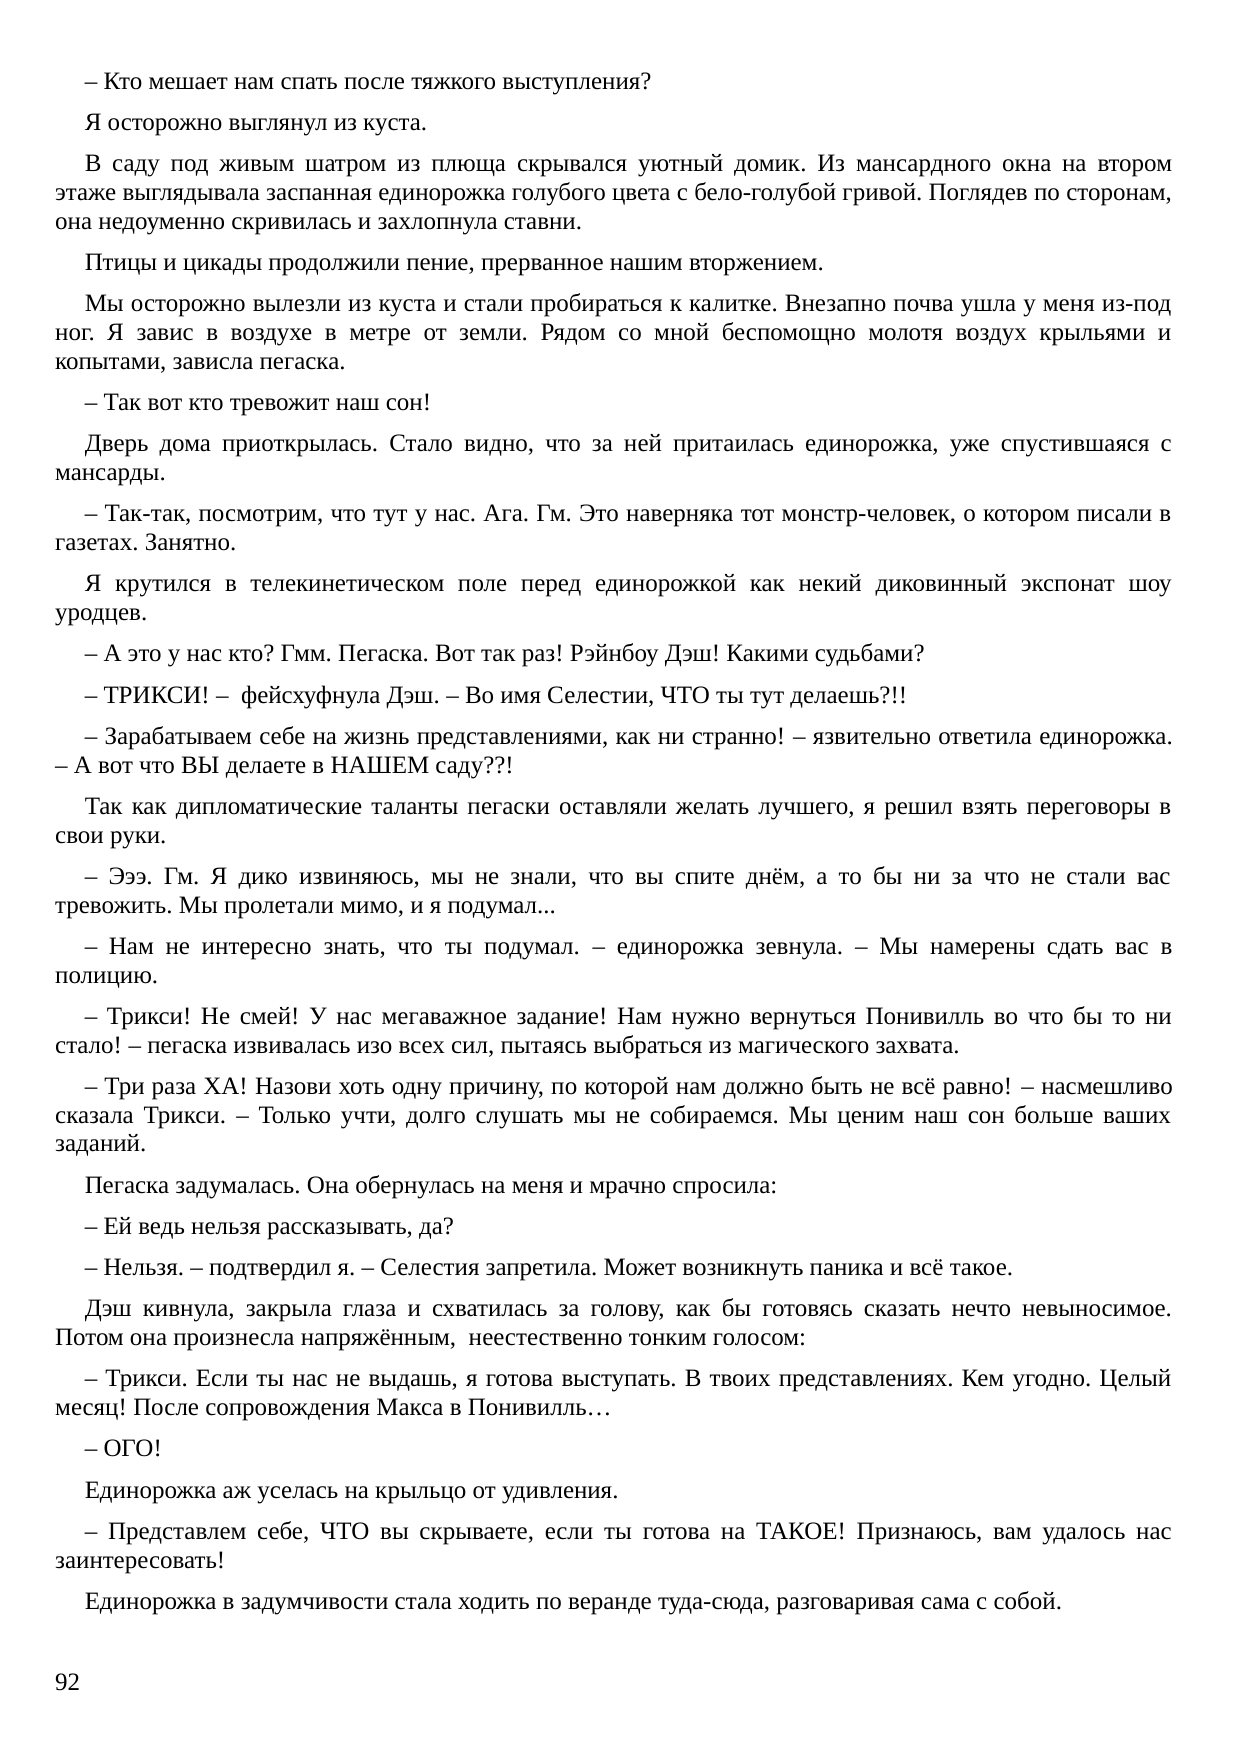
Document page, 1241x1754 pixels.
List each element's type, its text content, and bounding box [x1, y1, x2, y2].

text Дверь дома приоткрылась. Стало видно, что за ней притаилась единорожка, уже спустившаяся с мансарды. [55, 428, 1173, 486]
text – Кто мешает нам спать после тяжкого выступления? [55, 66, 1173, 95]
text – Эээ. Гм. Я дико извиняюсь, мы не знали, что вы спите днём, а то бы ни за что не стали вас тревожить. Мы пролетали мимо, и я подумал... [55, 861, 1173, 918]
text В саду под живым шатром из плюща скрывался уютный домик. Из мансардного окна на втором этаже выглядывала заспанная единорожка голубого цвета с бело-голубой гривой. Поглядев по сторонам, она недоуменно скривилась и захлопнула ставни. [55, 148, 1173, 235]
text – Ей ведь нельзя рассказывать, да? [55, 1211, 1173, 1240]
text Дэш кивнула, закрыла глаза и схватилась за голову, как бы готовясь сказать нечто невыносимое. Потом она произнесла напряжённым, неестественно тонким голосом: [55, 1293, 1173, 1351]
text Единорожка аж уселась на крыльцо от удивления. [55, 1475, 1173, 1503]
text Пегаска задумалась. Она обернулась на меня и мрачно спросила: [55, 1170, 1173, 1198]
text Мы осторожно вылезли из куста и стали пробираться к калитке. Внезапно почва ушла у меня из-под ног. Я завис в воздухе в метре от земли. Рядом со мной беспомощно молотя воздух крыльями и копытами, зависла пегаска. [55, 288, 1173, 375]
text – Зарабатываем себе на жизнь представлениями, как ни странно! – язвительно ответила единорожка. – А вот что ВЫ делаете в НАШЕМ саду??! [55, 721, 1173, 778]
text – Так вот кто тревожит наш сон! [55, 387, 1173, 416]
text – ОГО! [55, 1433, 1173, 1462]
text – Трикси. Если ты нас не выдашь, я готова выступать. В твоих представлениях. Кем угодно. Целый месяц! После сопровождения Макса в Понивилль… [55, 1363, 1173, 1421]
text Я осторожно выглянул из куста. [55, 107, 1173, 136]
text – ТРИКСИ! – фейсхуфнула Дэш. – Во имя Селестии, ЧТО ты тут делаешь?!! [55, 680, 1173, 708]
text – Трикси! Не смей! У нас мегаважное задание! Нам нужно вернуться Понивилль во что бы то ни стало! – пегаска извивалась изо всех сил, пытаясь выбраться из магического захвата. [55, 1001, 1173, 1058]
text Так как дипломатические таланты пегаски оставляли желать лучшего, я решил взять переговоры в свои руки. [55, 791, 1173, 848]
text – Нельзя. – подтвердил я. – Селестия запретила. Может возникнуть паника и всё такое. [55, 1252, 1173, 1281]
text – Так-так, посмотрим, что тут у нас. Ага. Гм. Это наверняка тот монстр-человек, о котором писали в газетах. Занятно. [55, 498, 1173, 556]
text – А это у нас кто? Гмм. Пегаска. Вот так раз! Рэйнбоу Дэш! Какими судьбами? [55, 638, 1173, 667]
text – Три раза ХА! Назови хоть одну причину, по которой нам должно быть не всё равно! – насмешливо сказала Трикси. – Только учти, долго слушать мы не собираемся. Мы ценим наш сон больше ваших заданий. [55, 1071, 1173, 1157]
text Единорожка в задумчивости стала ходить по веранде туда-сюда, разговаривая сама с собой. [55, 1586, 1173, 1615]
text – Представлем себе, ЧТО вы скрываете, если ты готова на ТАКОЕ! Признаюсь, вам удалось нас заинтересовать! [55, 1516, 1173, 1573]
text Я крутился в телекинетическом поле перед единорожкой как некий диковинный экспонат шоу уродцев. [55, 568, 1173, 626]
text – Нам не интересно знать, что ты подумал. – единорожка зевнула. – Мы намерены сдать вас в полицию. [55, 931, 1173, 988]
text Птицы и цикады продолжили пение, прерванное нашим вторжением. [55, 247, 1173, 276]
